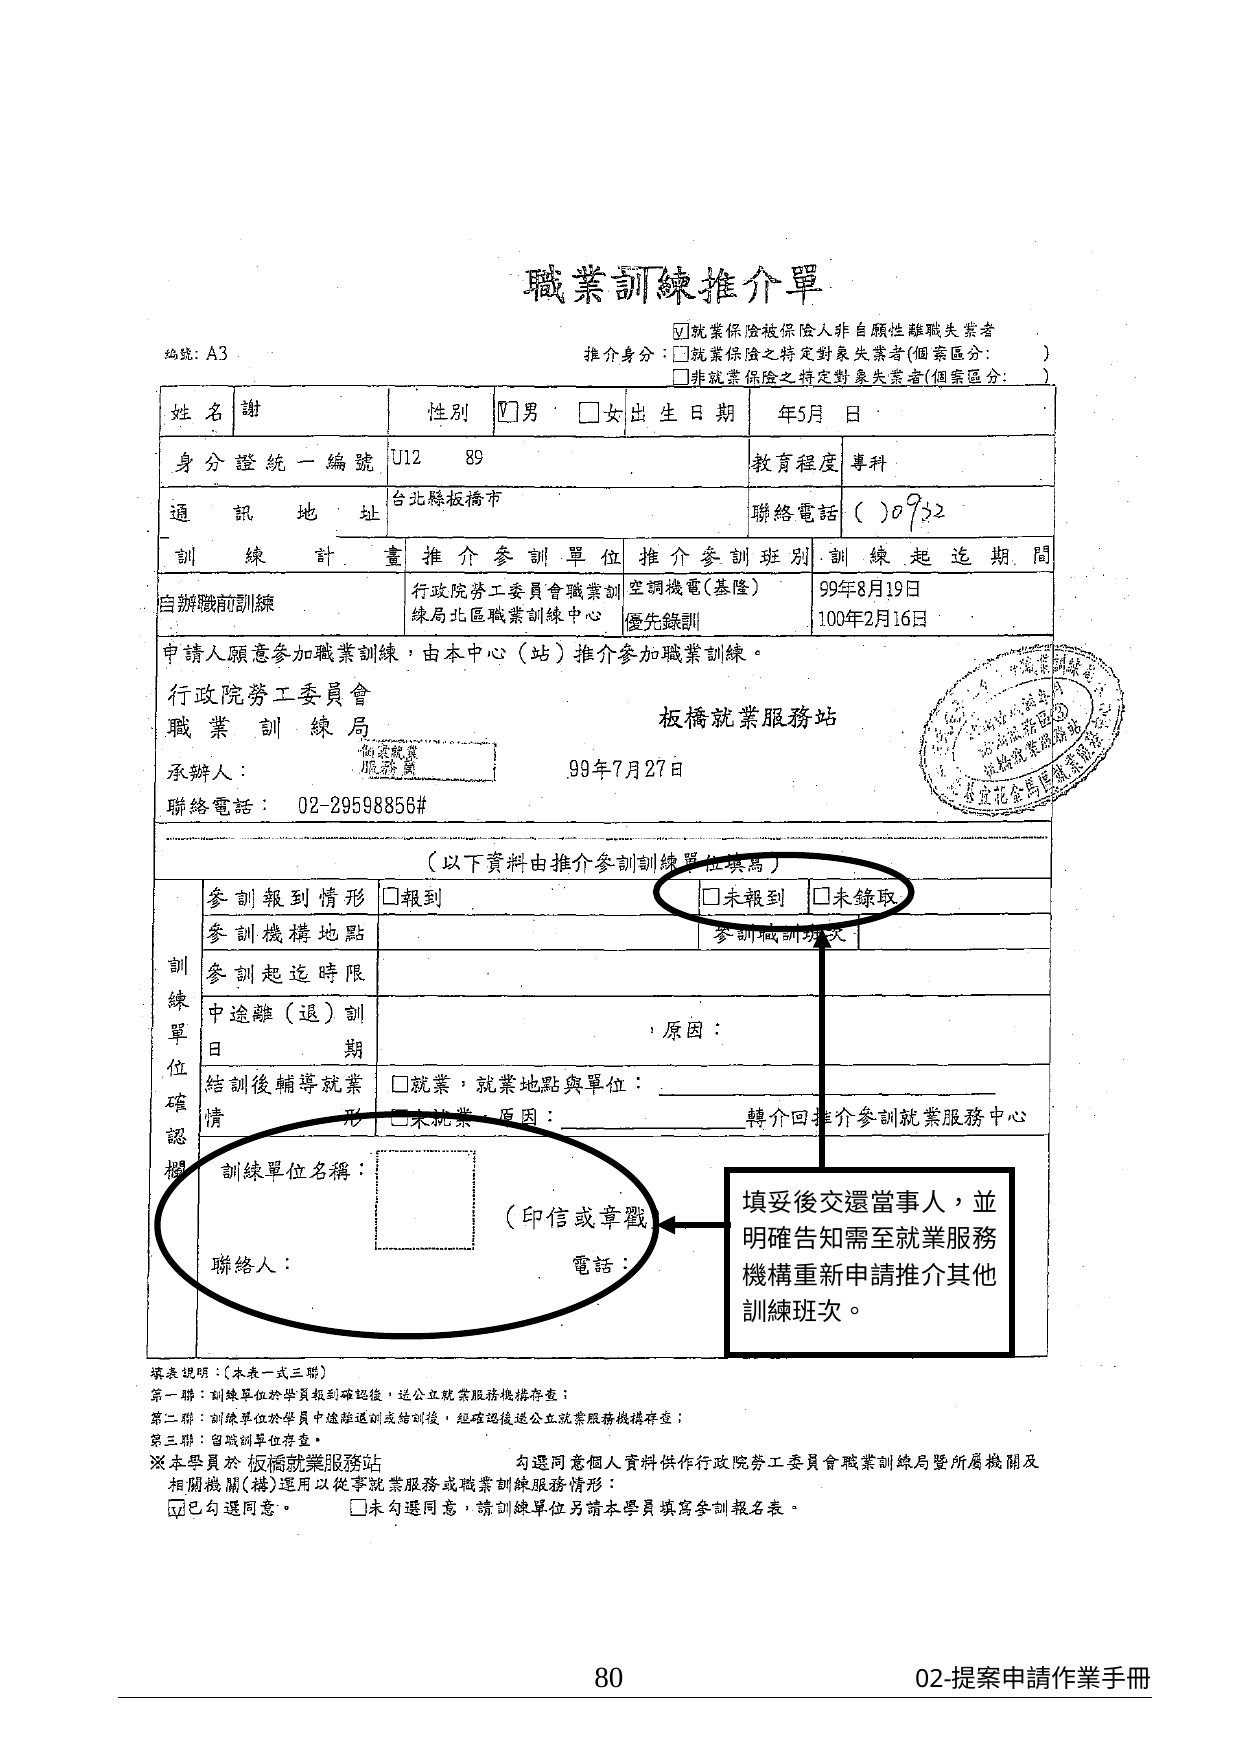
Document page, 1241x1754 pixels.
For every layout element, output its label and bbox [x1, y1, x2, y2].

picture [136, 238, 1141, 1546]
